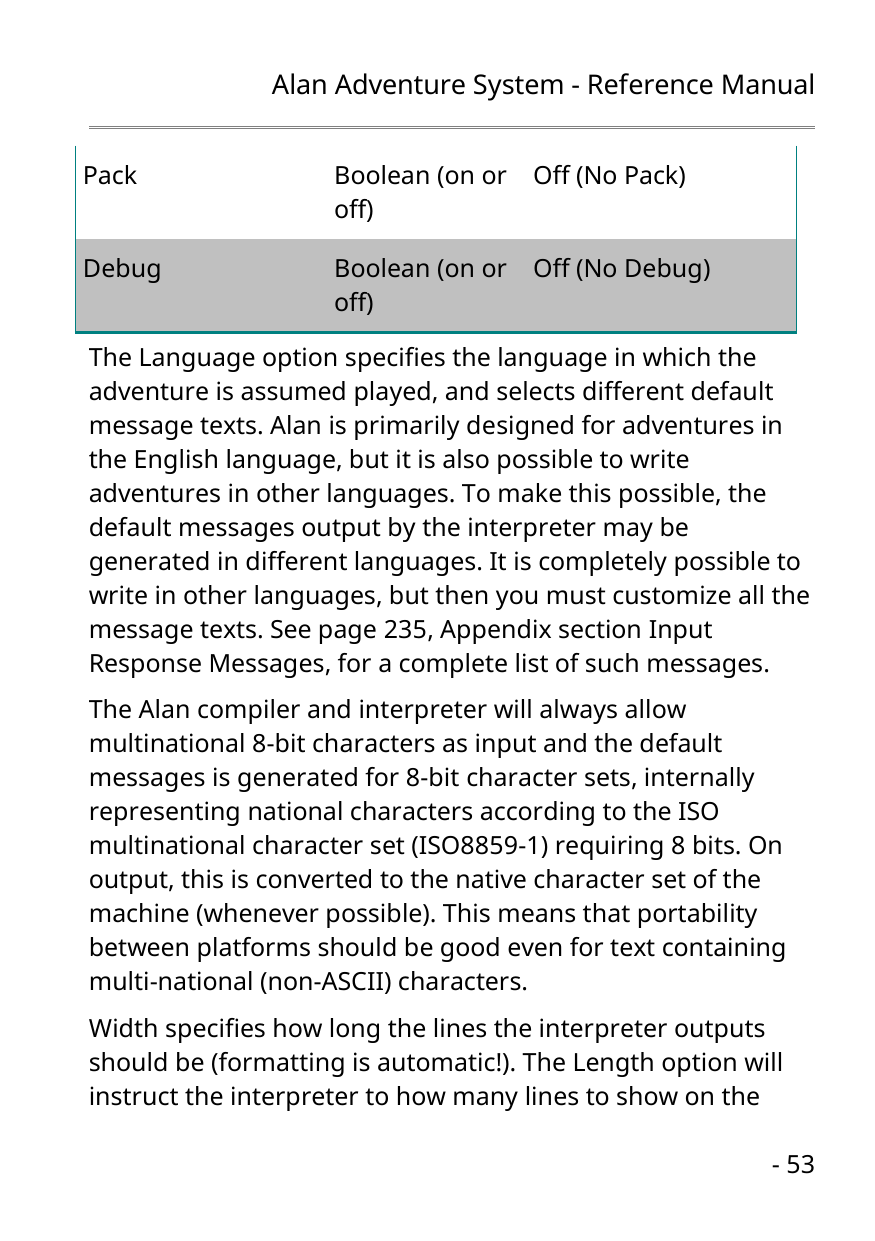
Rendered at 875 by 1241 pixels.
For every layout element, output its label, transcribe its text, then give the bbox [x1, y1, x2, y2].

table_cell Boolean (on or off) [327, 146, 526, 238]
table_cell Off (No Debug) [526, 239, 796, 331]
text Width specifies how long the lines the interpreter outputs should be (format­ting is automatic!). The Length option will instruct the interpreter to how many lines to show on the [88, 1011, 815, 1113]
text The Alan compiler and interpreter will always allow multinational 8-bit char­acters as input and the default messages is generated for 8-bit character sets, internally representing national characters according to the ISO multinational character set (ISO8859-1) requiring 8 bits. On output, this is converted to the native character set of the machine (whenever possible). This means that portability between platforms should be good even for text containing multi-national (non-ASCII) characters. [88, 692, 815, 998]
table_cell Off (No Pack) [526, 146, 796, 238]
table_cell Pack [76, 146, 327, 238]
text The Language option specifies the language in which the adventure is assumed played, and selects different default message texts. Alan is primarily de­signed for adventures in the English language, but it is also possible to write adventures in other languages. To make this possible, the default messages output by the interpreter may be generated in different languages. It is completely possible to write in other languages, but then you must customize all the message texts. See page 184, Appendix section Input Response Messages, for a complete list of such messages. [88, 340, 815, 679]
table_cell Debug [76, 239, 327, 331]
table_cell Boolean (on or off) [327, 239, 526, 331]
